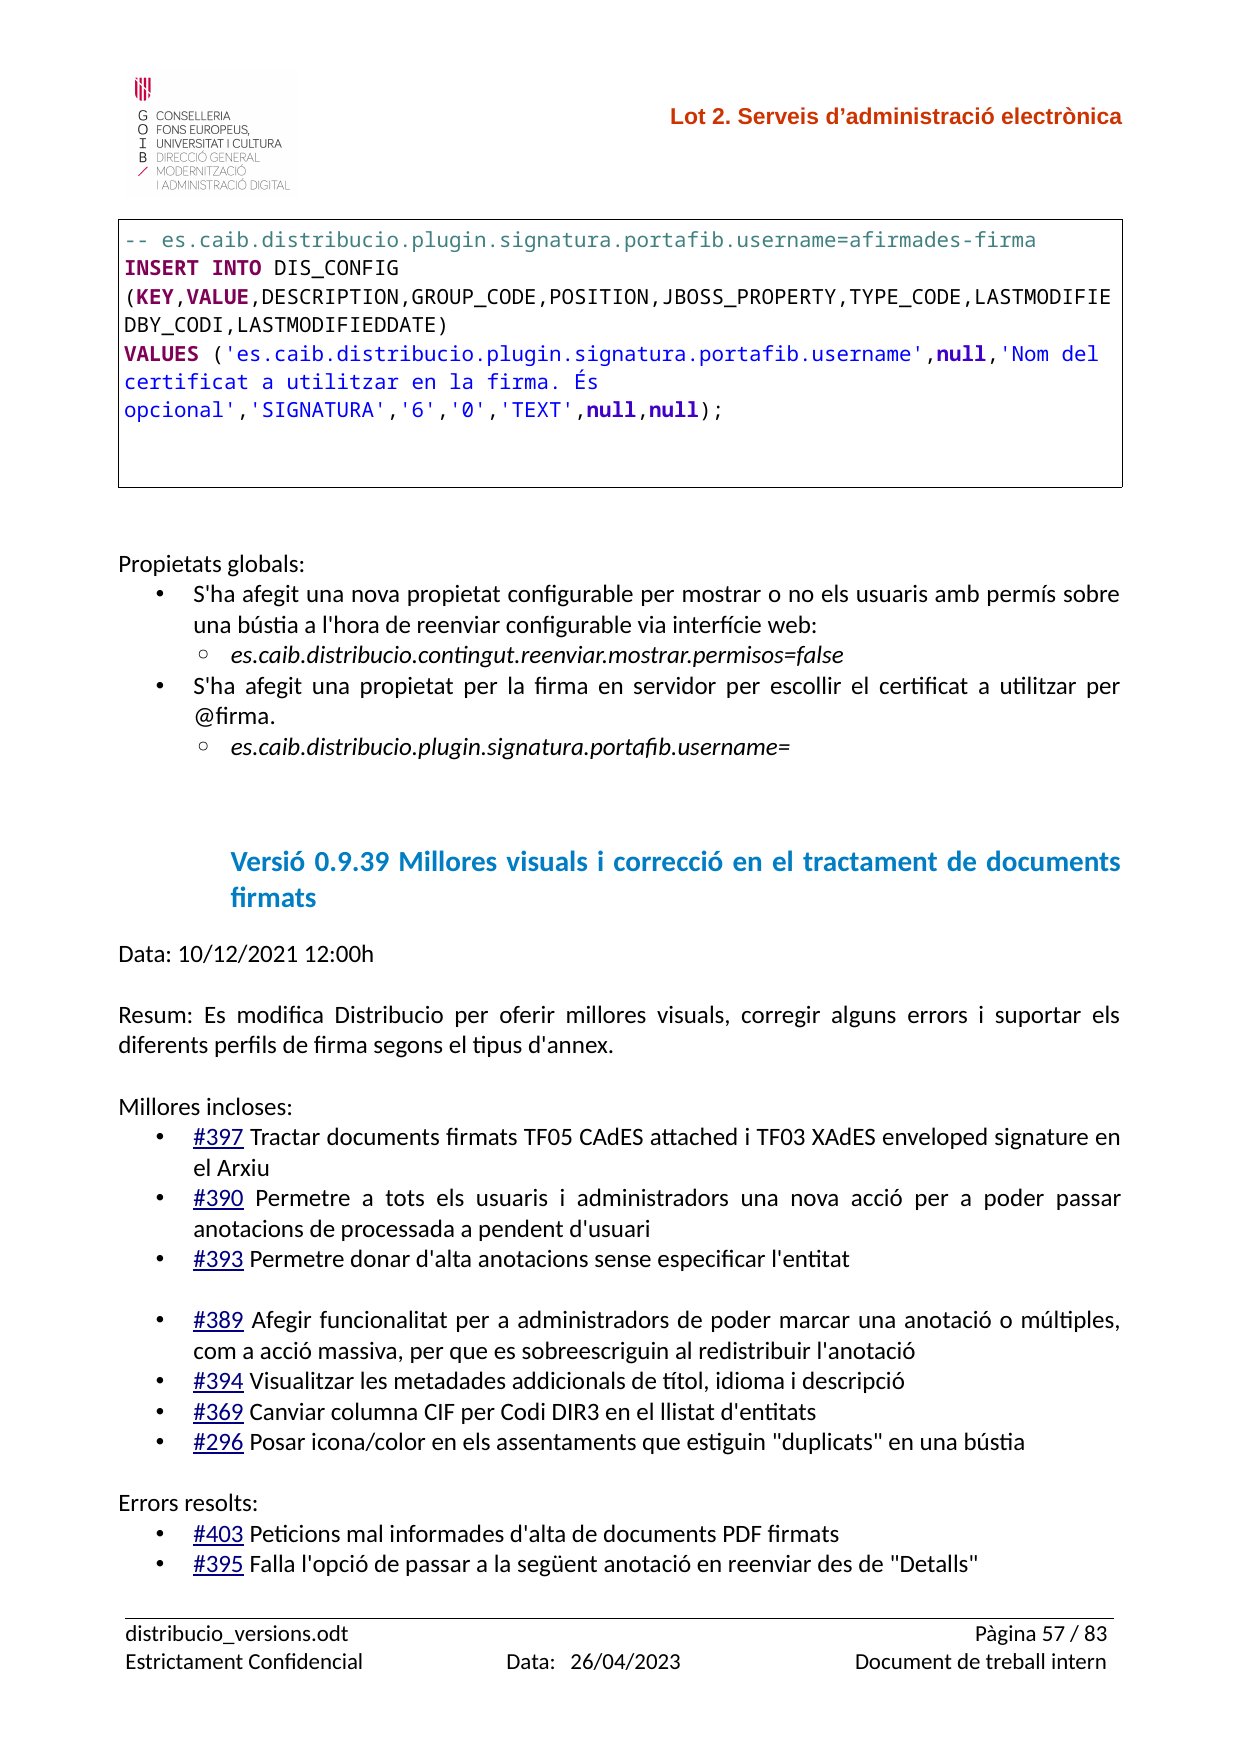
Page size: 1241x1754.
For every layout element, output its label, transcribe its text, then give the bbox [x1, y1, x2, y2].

list S'ha afegit una nova propietat configurable per mostrar o no els usuaris amb permís sobre una bústia a l'hora de reenviar configurable via interfície web: [156, 578, 1122, 639]
list es.caib.distribucio.contingut.reenviar.mostrar.permisos=false [193, 639, 1122, 670]
list #395 Falla l'opció de passar a la següent anotació en reenviar des de "Detalls" [156, 1548, 1122, 1579]
text Errors resolts: [118, 1487, 1122, 1518]
list #403 Peticions mal informades d'alta de documents PDF firmats [156, 1518, 1122, 1548]
list #390 Permetre a tots els usuaris i administradors una nova acció per a poder passar anotacions de processada a pendent d'usuari [156, 1182, 1122, 1243]
list #393 Permetre donar d'alta anotacions sense especificar l'entitat [156, 1243, 1122, 1274]
list S'ha afegit una propietat per la firma en servidor per escollir el certificat a utilitzar per @firma. [156, 670, 1122, 731]
picture [126, 70, 299, 197]
table_header -- es.caib.distribucio.plugin.signatura.portafib.username=afirmades-firma INSERT INTO DIS_CONFIG (KEY,VALUE,DESCRIPTION,GROUP_CODE,POSITION,JBOSS_PROPERTY,TYPE_CODE,LASTMODIFIEDBY_CODI,LASTMODIFIEDDATE) VALUES ('es.caib.distribucio.plugin.signatura.portafib.username',null,'Nom del certificat a utilitzar en la firma. És opcional','SIGNATURA','6','0','TEXT',null,null); [119, 220, 1122, 487]
list #397 Tractar documents firmats TF05 CAdES attached i TF03 XAdES enveloped signature en el Arxiu [156, 1121, 1122, 1182]
list #389 Afegir funcionalitat per a administradors de poder marcar una anotació o múltiples, com a acció massiva, per que es sobreescriguin al redistribuir l'anotació [156, 1304, 1122, 1365]
subtitle Versió 0.9.39 Millores visuals i correcció en el tractament de documents firmats [153, 843, 1122, 914]
text Data: 10/12/2021 12:00h [118, 938, 1122, 968]
list #296 Posar icona/color en els assentaments que estiguin "duplicats" en una bústia [156, 1426, 1122, 1457]
list #394 Visualitzar les metadades addicionals de títol, idioma i descripció [156, 1365, 1122, 1396]
list #369 Canviar columna CIF per Codi DIR3 en el llistat d'entitats [156, 1396, 1122, 1426]
text Millores incloses: [118, 1091, 1122, 1121]
list es.caib.distribucio.plugin.signatura.portafib.username= [193, 731, 1122, 761]
text Propietats globals: [118, 548, 1122, 578]
text Resum: Es modifica Distribucio per oferir millores visuals, corregir alguns errors i suportar els diferents perfils de firma segons el tipus d'annex. [118, 999, 1122, 1060]
